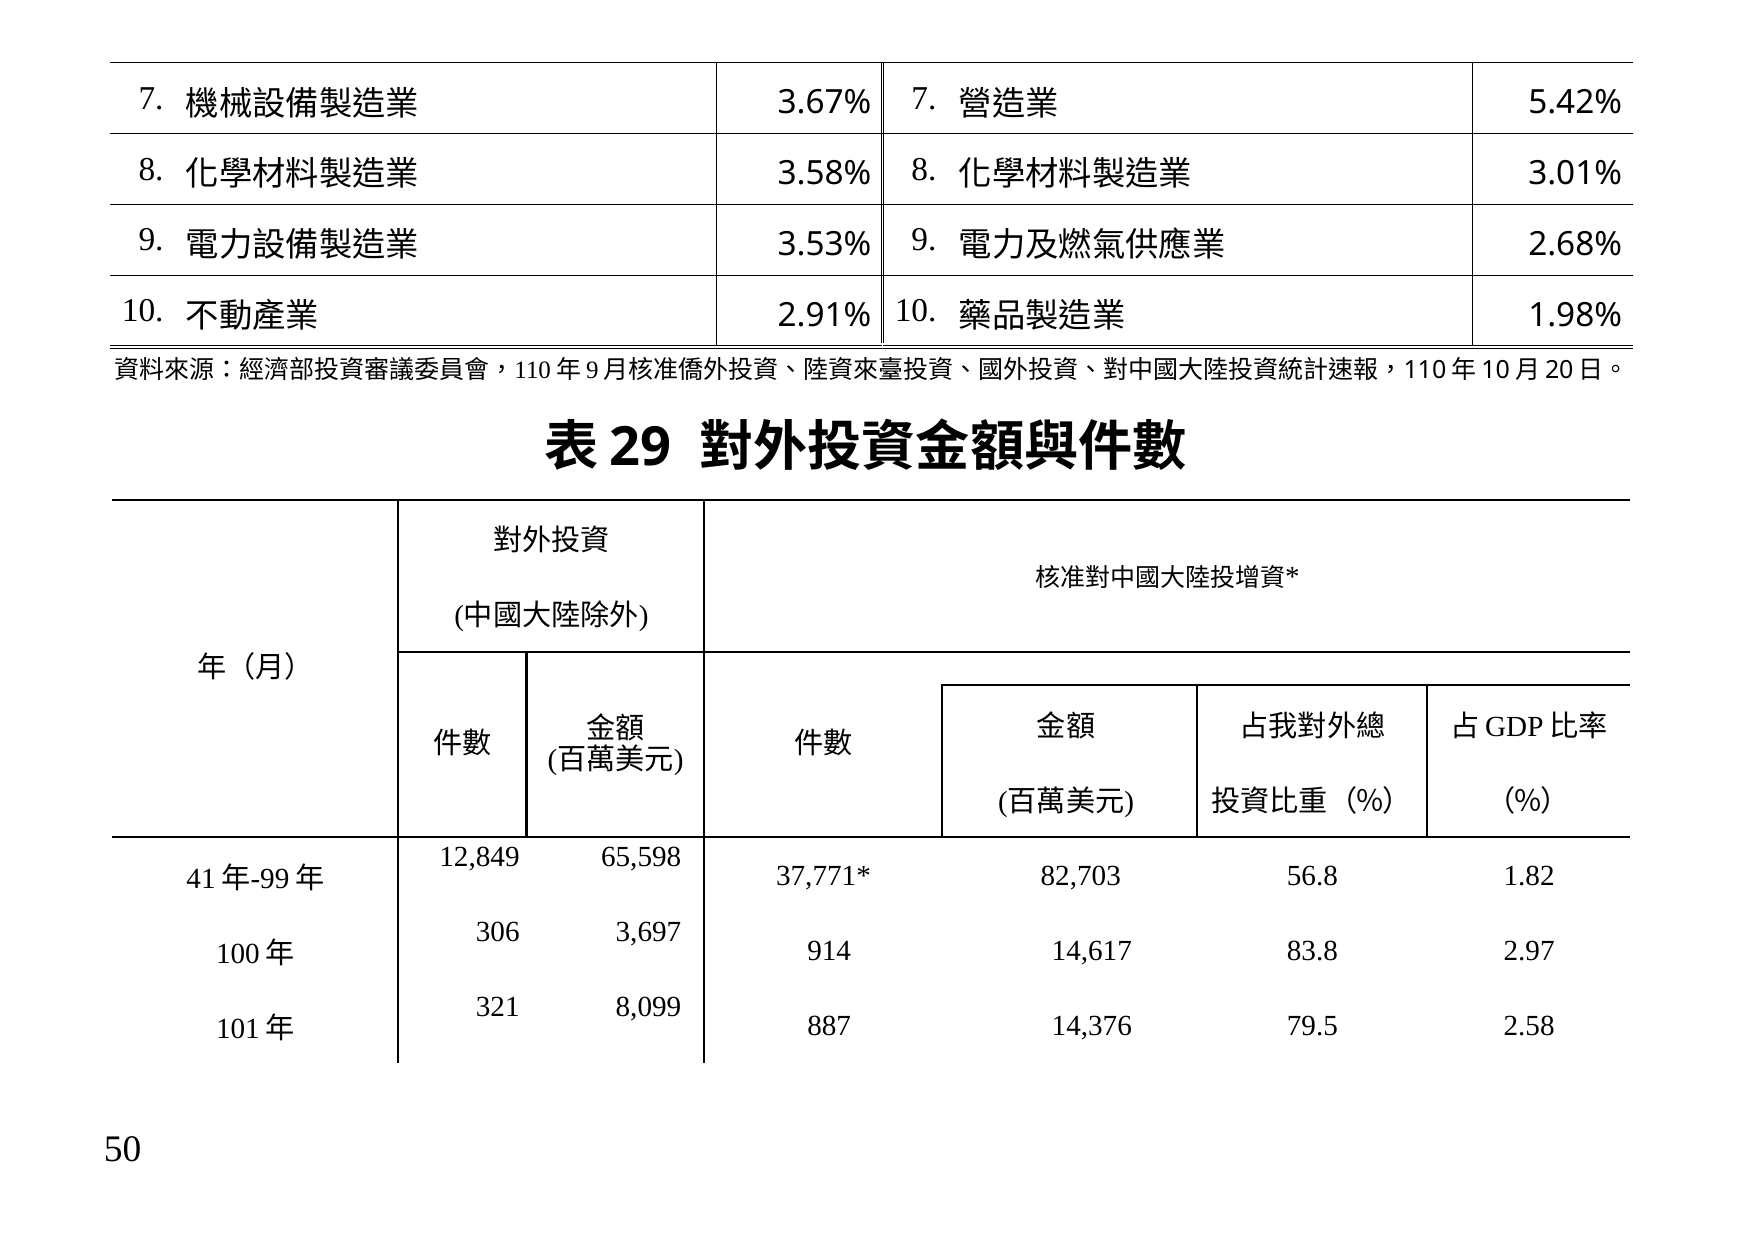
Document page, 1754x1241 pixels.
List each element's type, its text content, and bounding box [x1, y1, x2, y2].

table_cell 7. [110, 63, 174, 133]
table_cell 9. [884, 205, 947, 274]
table_cell 8. [884, 134, 947, 204]
table_cell 914 [705, 913, 942, 988]
table_cell [1197, 653, 1427, 684]
table_cell 件數 [399, 653, 525, 836]
table_cell 金額 (百萬美元) [943, 686, 1196, 836]
table_cell 41年-99年 [112, 838, 397, 913]
table_cell 82,703 [942, 838, 1197, 913]
table_cell 占我對外總 投資比重（％） [1198, 686, 1426, 836]
table_cell 321 [399, 988, 526, 1063]
table_cell 3,697 [526, 913, 703, 988]
table_cell 56.8 [1197, 838, 1427, 913]
table_cell 2.68% [1473, 205, 1633, 274]
table_cell 電力設備製造業 [174, 205, 716, 274]
table_cell 5.42% [1473, 63, 1633, 133]
table_cell 10. [883, 276, 947, 345]
subtitle 表29 對外投資金額與件數 [103, 386, 1639, 498]
table_cell 100年 [112, 913, 397, 988]
table_cell 2.97 [1427, 913, 1630, 988]
table_cell 占GDP比率 （％） [1428, 686, 1630, 836]
table_cell 8,099 [526, 988, 703, 1063]
table_cell [942, 653, 1197, 684]
table_cell [1427, 653, 1630, 684]
table_cell 887 [705, 988, 942, 1063]
table_cell 14,617 [942, 913, 1197, 988]
table_cell 3.53% [717, 205, 881, 274]
table_cell 8. [110, 134, 174, 204]
table_cell 不動產業 [174, 276, 716, 345]
table_cell 藥品製造業 [948, 276, 1472, 345]
table_cell 機械設備製造業 [174, 63, 716, 133]
table_cell 7. [884, 63, 947, 133]
table_cell 79.5 [1197, 988, 1427, 1063]
table_cell 1.98% [1473, 276, 1633, 345]
table_cell 營造業 [948, 63, 1472, 133]
text 資料來源：經濟部投資審議委員會，110年9月核准僑外投資、陸資來臺投資、國外投資、對中國大陸投資統計速報，110年10月20日。 [103, 348, 1639, 386]
table_header 對外投資 (中國大陸除外) [399, 501, 703, 651]
table_cell 1.82 [1427, 838, 1630, 913]
table_cell 3.01% [1473, 134, 1633, 204]
table_cell 金額 (百萬美元) [528, 653, 703, 836]
table_cell 化學材料製造業 [948, 134, 1472, 204]
table_header 年（月） [112, 501, 397, 836]
table_cell 12,849 [399, 838, 526, 913]
table_cell 化學材料製造業 [174, 134, 716, 204]
table_cell 2.91% [717, 276, 882, 345]
table_cell 14,376 [942, 988, 1197, 1063]
table_cell 件數 [705, 653, 942, 836]
table_cell 3.58% [717, 134, 881, 204]
table_cell 83.8 [1197, 913, 1427, 988]
table_cell 10. [110, 276, 174, 345]
table_cell 37,771* [705, 838, 942, 913]
table_cell 306 [399, 913, 526, 988]
table_cell 101年 [112, 988, 397, 1063]
table_cell 3.67% [717, 63, 881, 133]
table_cell 65,598 [526, 838, 703, 913]
table_cell 9. [110, 205, 174, 274]
table_cell 2.58 [1427, 988, 1630, 1063]
table_cell 電力及燃氣供應業 [948, 205, 1472, 274]
table_header 核准對中國大陸投增資* [705, 501, 1630, 651]
